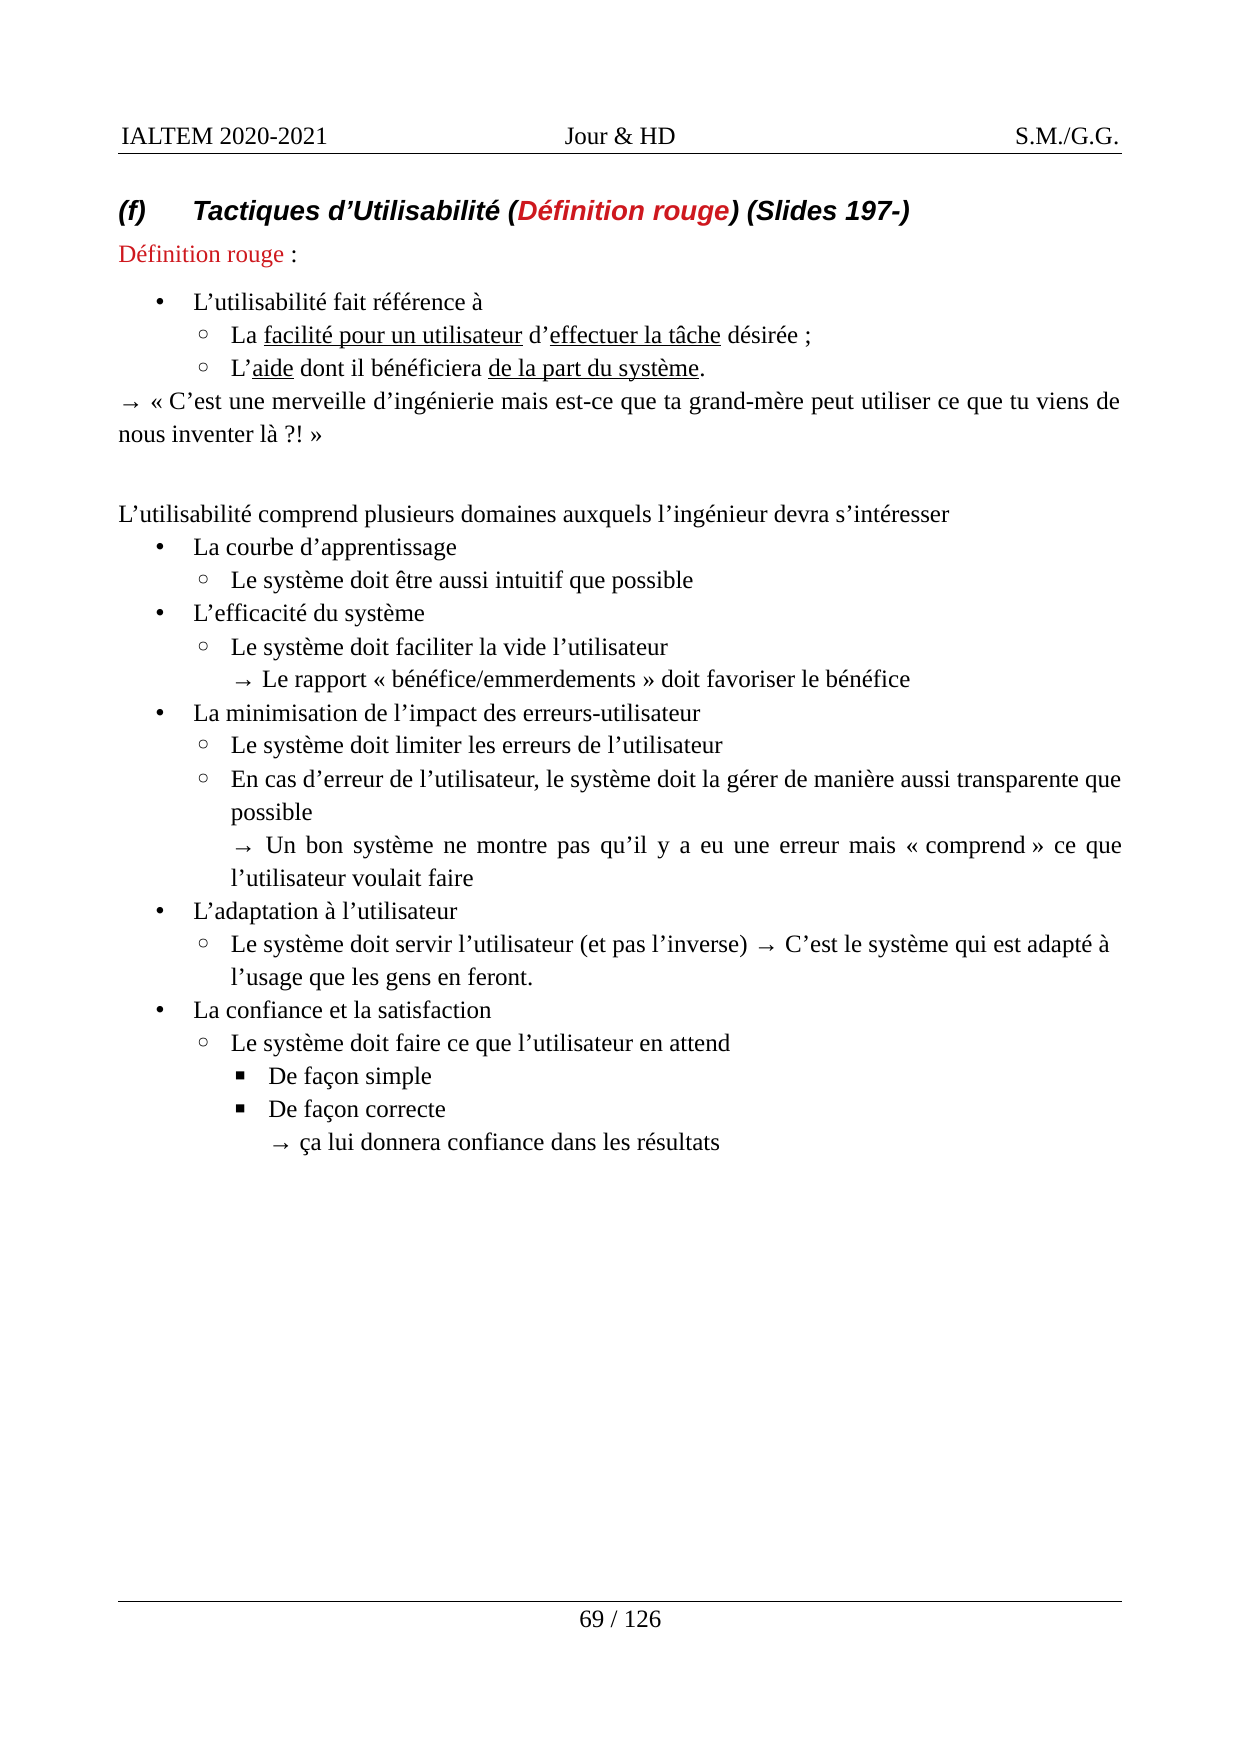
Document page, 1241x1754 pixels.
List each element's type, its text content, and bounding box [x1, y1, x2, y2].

list Le système doit servir l’utilisateur (et pas l’inverse) → C’est le système qui est adapté à l’usage que les gens en feront. [193, 929, 1122, 991]
list La minimisation de l’impact des erreurs-utilisateur [156, 698, 1122, 726]
list L’adaptation à l’utilisateur [156, 896, 1122, 924]
list Le système doit être aussi intuitif que possible [193, 566, 1122, 594]
list Le système doit faciliter la vide l’utilisateur → Le rapport « bénéfice/emmerdements » doit favoriser le bénéfice [193, 632, 1122, 693]
list Le système doit limiter les erreurs de l’utilisateur [193, 731, 1122, 759]
text L’utilisabilité comprend plusieurs domaines auxquels l’ingénieur devra s’intéresser [118, 499, 1122, 528]
text Définition rouge : [118, 239, 1122, 268]
list La facilité pour un utilisateur d’effectuer la tâche désirée ; [193, 320, 1122, 348]
list De façon correcte → ça lui donnera confiance dans les résultats [231, 1094, 1122, 1156]
list L’aide dont il bénéficiera de la part du système. [193, 353, 1122, 382]
text → « C’est une merveille d’ingénierie mais est-ce que ta grand-mère peut utiliser ce que tu viens de nous inventer là ?! » [118, 386, 1122, 448]
list La courbe d’apprentissage [156, 532, 1122, 561]
subtitle Tactiques d’Utilisabilité (Définition rouge) (Slides 197-) [118, 195, 1122, 227]
list L’utilisabilité fait référence à [156, 287, 1122, 316]
list De façon simple [231, 1061, 1122, 1089]
list Le système doit faire ce que l’utilisateur en attend [193, 1028, 1122, 1057]
list La confiance et la satisfaction [156, 995, 1122, 1023]
list En cas d’erreur de l’utilisateur, le système doit la gérer de manière aussi transparente que possible → Un bon système ne montre pas qu’il y a eu une erreur mais « comprend » ce que l’utilisateur voulait faire [193, 764, 1122, 891]
list L’efficacité du système [156, 598, 1122, 627]
